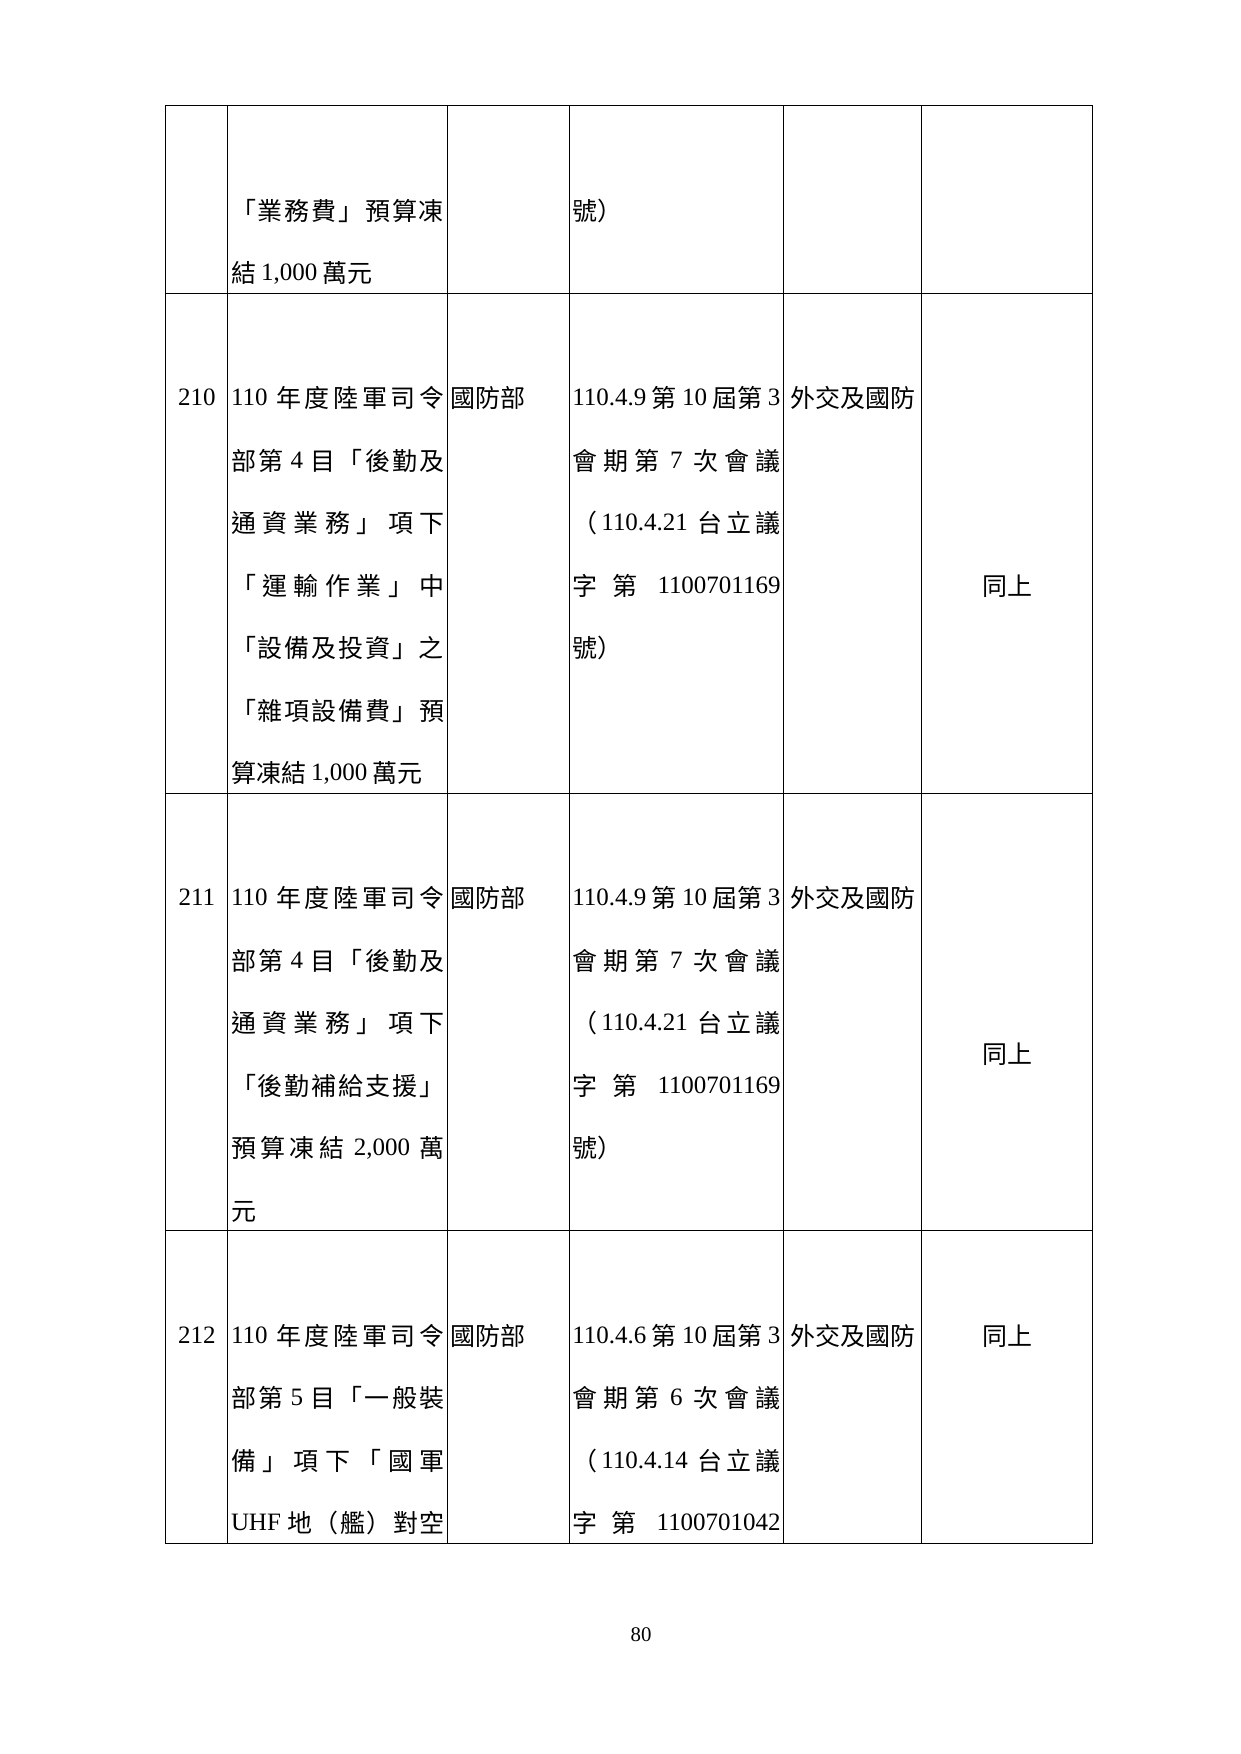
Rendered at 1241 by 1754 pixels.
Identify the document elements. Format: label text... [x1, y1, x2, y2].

table_cell 110年度陸軍司令部第5目「一般裝備」項下「國軍UHF地（艦）對空 [228, 1231, 447, 1543]
table_cell [166, 794, 227, 1230]
table_cell 外交及國防 [784, 1231, 921, 1543]
table_cell 外交及國防 [784, 794, 921, 1230]
table_cell [166, 106, 227, 293]
table_cell [784, 106, 921, 293]
table_cell 同上 [922, 294, 1092, 793]
table_cell 同上 [922, 794, 1092, 1230]
table_cell 國防部 [448, 794, 569, 1230]
table_cell [922, 106, 1092, 293]
table_cell 「業務費」預算凍結1,000萬元 [228, 106, 447, 293]
table_cell 外交及國防 [784, 294, 921, 793]
table_cell [166, 1231, 227, 1543]
table_cell 110.4.6第10屆第3會期第6次會議（110.4.14台立議字第1100701042 [570, 1231, 783, 1543]
table_cell 國防部 [448, 294, 569, 793]
table_cell 110年度陸軍司令部第4目「後勤及通資業務」項下「後勤補給支援」預算凍結2,000萬元 [228, 794, 447, 1230]
table_cell 110.4.9第10屆第3會期第7次會議（110.4.21台立議字第1100701169號） [570, 294, 783, 793]
table_cell [448, 106, 569, 293]
table_cell 110年度陸軍司令部第4目「後勤及通資業務」項下「運輸作業」中「設備及投資」之「雜項設備費」預算凍結1,000萬元 [228, 294, 447, 793]
table_cell 國防部 [448, 1231, 569, 1543]
table_cell 同上 [922, 1231, 1092, 1543]
table_cell 號） [570, 106, 783, 293]
table_cell 110.4.9第10屆第3會期第7次會議（110.4.21台立議字第1100701169號） [570, 794, 783, 1230]
table_cell [166, 294, 227, 793]
